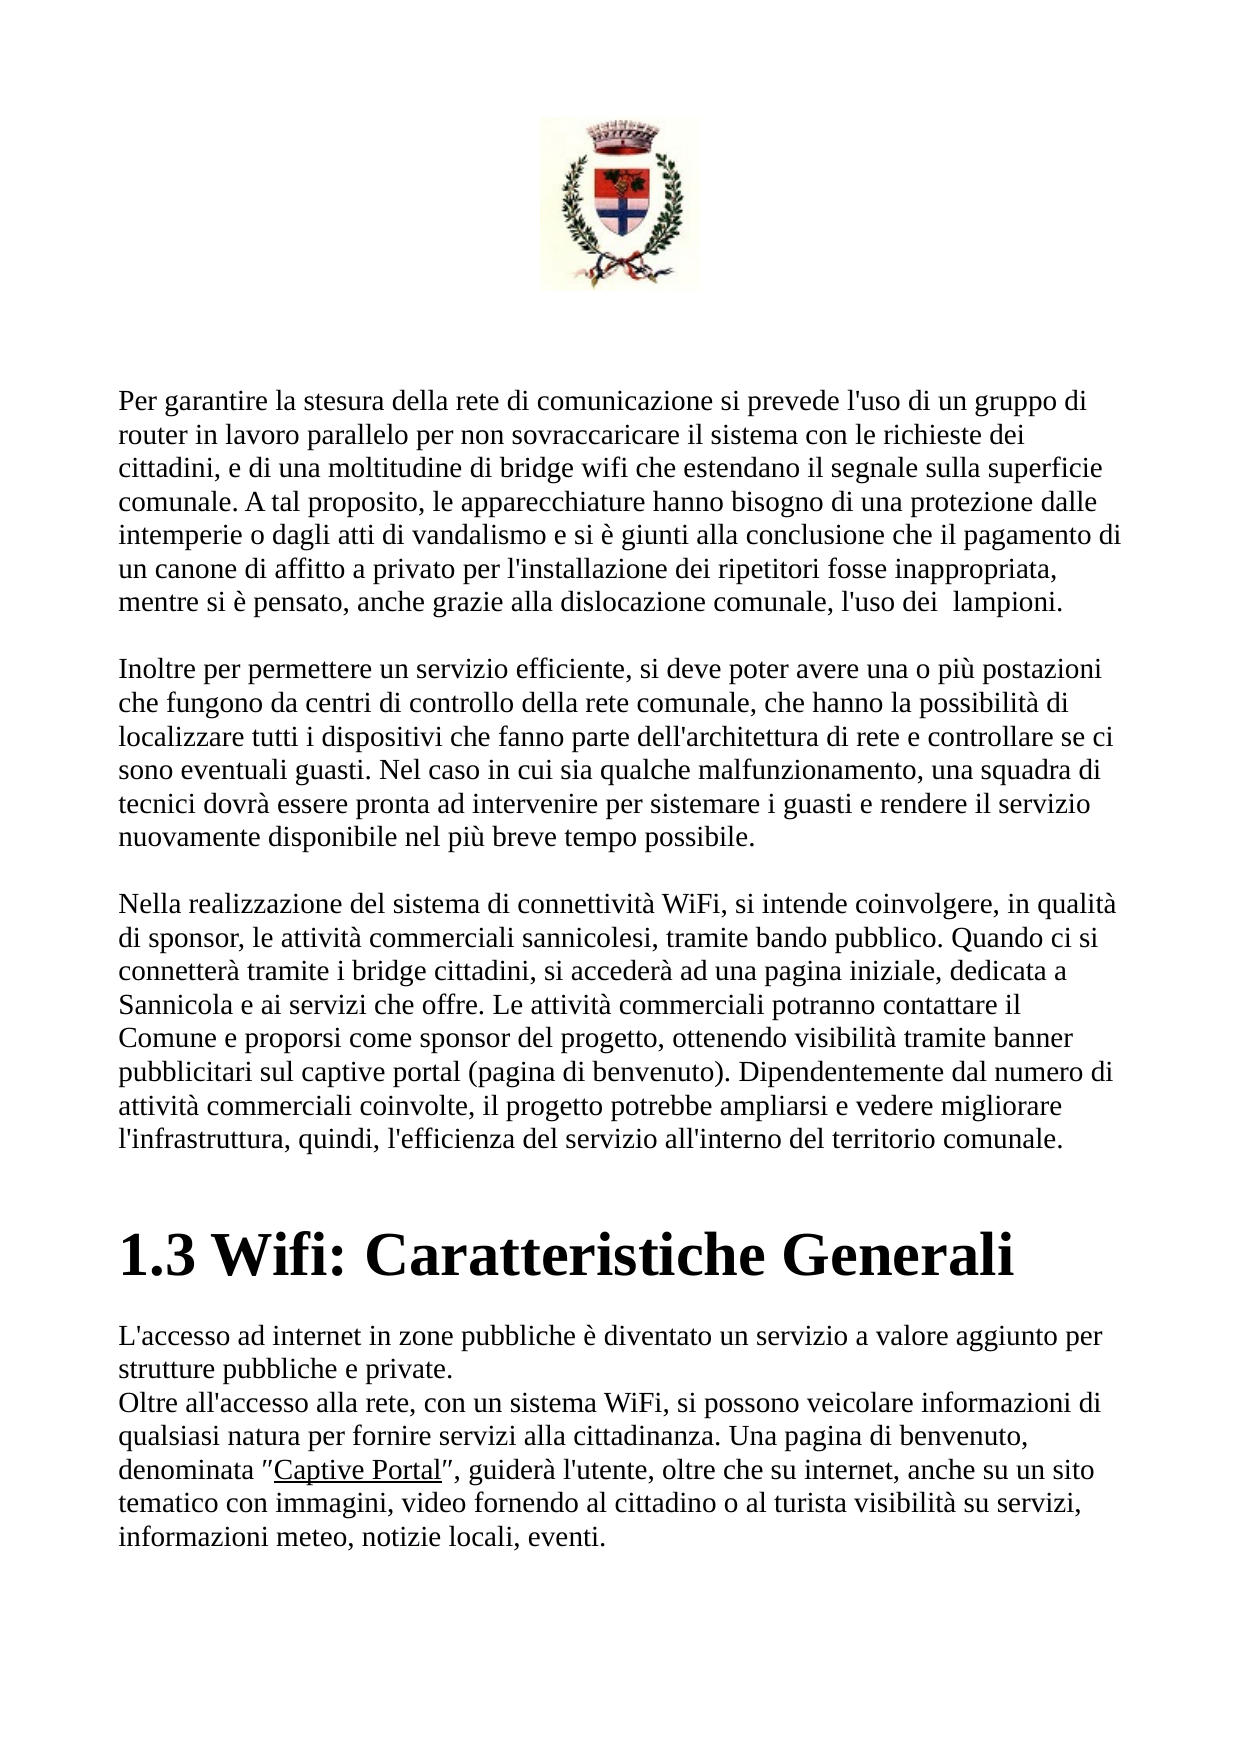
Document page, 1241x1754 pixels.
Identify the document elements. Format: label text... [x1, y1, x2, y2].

text Inoltre per permettere un servizio efficiente, si deve poter avere una o più postazioni che fungono da centri di controllo della rete comunale, che hanno la possibilità di localizzare tutti i dispositivi che fanno parte dell'architettura di rete e controllare se ci sono eventuali guasti. Nel caso in cui sia qualche malfunzionamento, una squadra di tecnici dovrà essere pronta ad intervenire per sistemare i guasti e rendere il servizio nuovamente disponibile nel più breve tempo possibile. [118, 652, 1122, 853]
list 1.3 Wifi: Caratteristiche Generali [81, 1217, 1122, 1318]
text Nella realizzazione del sistema di connettività WiFi, si intende coinvolgere, in qualità di sponsor, le attività commerciali sannicolesi, tramite bando pubblico. Quando ci si connetterà tramite i bridge cittadini, si accederà ad una pagina iniziale, dedicata a Sannicola e ai servizi che offre. Le attività commerciali potranno contattare il Comune e proporsi come sponsor del progetto, ottenendo visibilità tramite banner pubblicitari sul captive portal (pagina di benvenuto). Dipendentemente dal numero di attività commerciali coinvolte, il progetto potrebbe ampliarsi e vedere migliorare l'infrastruttura, quindi, l'efficienza del servizio all'interno del territorio comunale. [118, 886, 1122, 1155]
text Per garantire la stesura della rete di comunicazione si prevede l'uso di un gruppo di router in lavoro parallelo per non sovraccaricare il sistema con le richieste dei cittadini, e di una moltitudine di bridge wifi che estendano il segnale sulla superficie comunale. A tal proposito, le apparecchiature hanno bisogno di una protezione dalle intemperie o dagli atti di vandalismo e si è giunti alla conclusione che il pagamento di un canone di affitto a privato per l'installazione dei ripetitori fosse inappropriata, mentre si è pensato, anche grazie alla dislocazione comunale, l'uso dei lampioni. [118, 383, 1122, 618]
picture [540, 117, 700, 291]
text L'accesso ad internet in zone pubbliche è diventato un servizio a valore aggiunto per strutture pubbliche e private. Oltre all'accesso alla rete, con un sistema WiFi, si possono veicolare informazioni di qualsiasi natura per fornire servizi alla cittadinanza. Una pagina di benvenuto, denominata ″Captive Portal″, guiderà l'utente, oltre che su internet, anche su un sito tematico con immagini, video fornendo al cittadino o al turista visibilità su servizi, informazioni meteo, notizie locali, eventi. [118, 1318, 1122, 1552]
